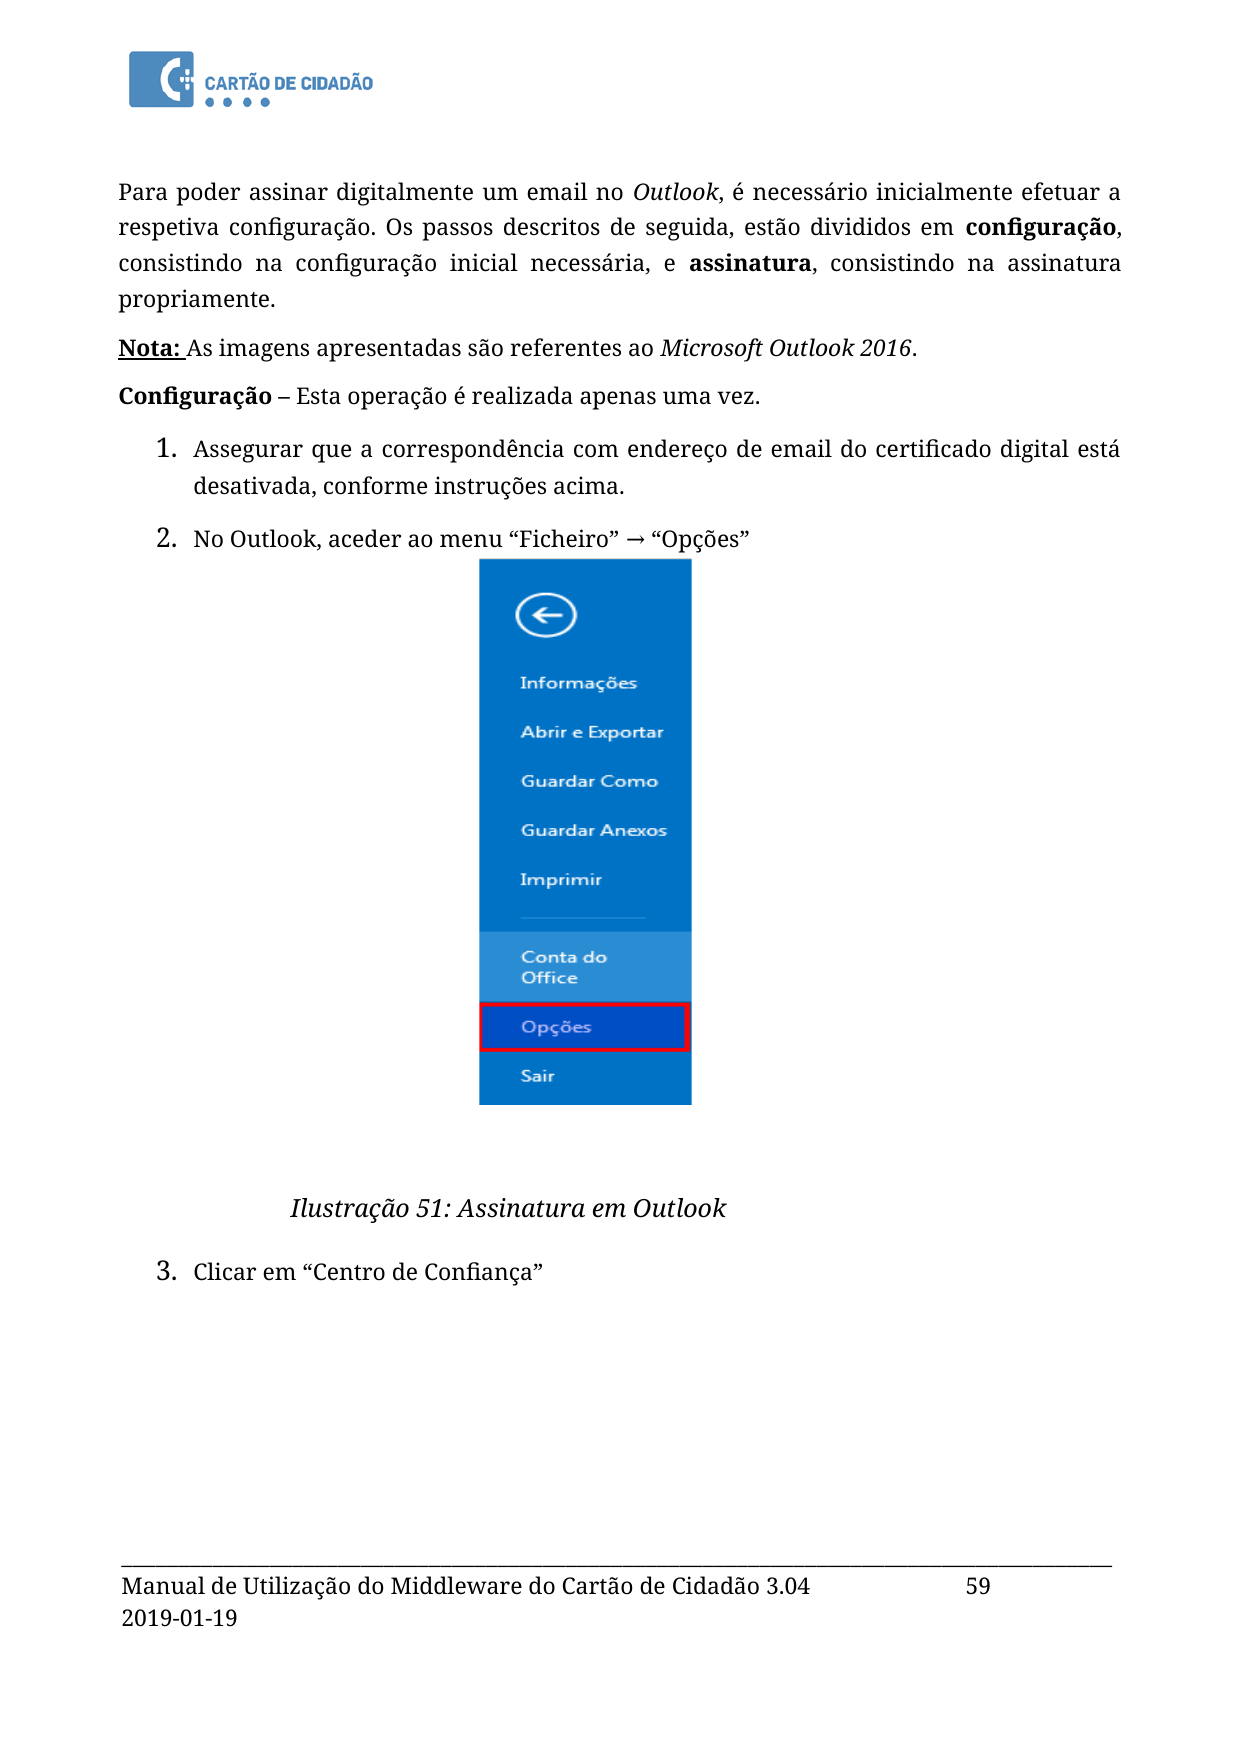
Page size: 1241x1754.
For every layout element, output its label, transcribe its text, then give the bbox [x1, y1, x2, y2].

text Ilustração 51: Assinatura em Outlook [290, 1191, 881, 1225]
list Assegurar que a correspondência com endereço de email do certificado digital está desativada, conforme instruções acima. [156, 428, 1122, 501]
text Nota: As imagens apresentadas são referentes ao Microsoft Outlook 2016. [118, 332, 1122, 363]
picture [127, 45, 420, 115]
list Clicar em “Centro de Confiança” [156, 1252, 1122, 1288]
picture [479, 558, 692, 1105]
list No Outlook, aceder ao menu “Ficheiro” → “Opções” [156, 518, 1122, 555]
text Para poder assinar digitalmente um email no Outlook, é necessário inicialmente efetuar a respetiva configuração. Os passos descritos de seguida, estão divididos em configuração, consistindo na configuração inicial necessária, e assinatura, consistindo na assinatura propriamente. [118, 175, 1122, 314]
text Configuração – Esta operação é realizada apenas uma vez. [118, 380, 1122, 411]
